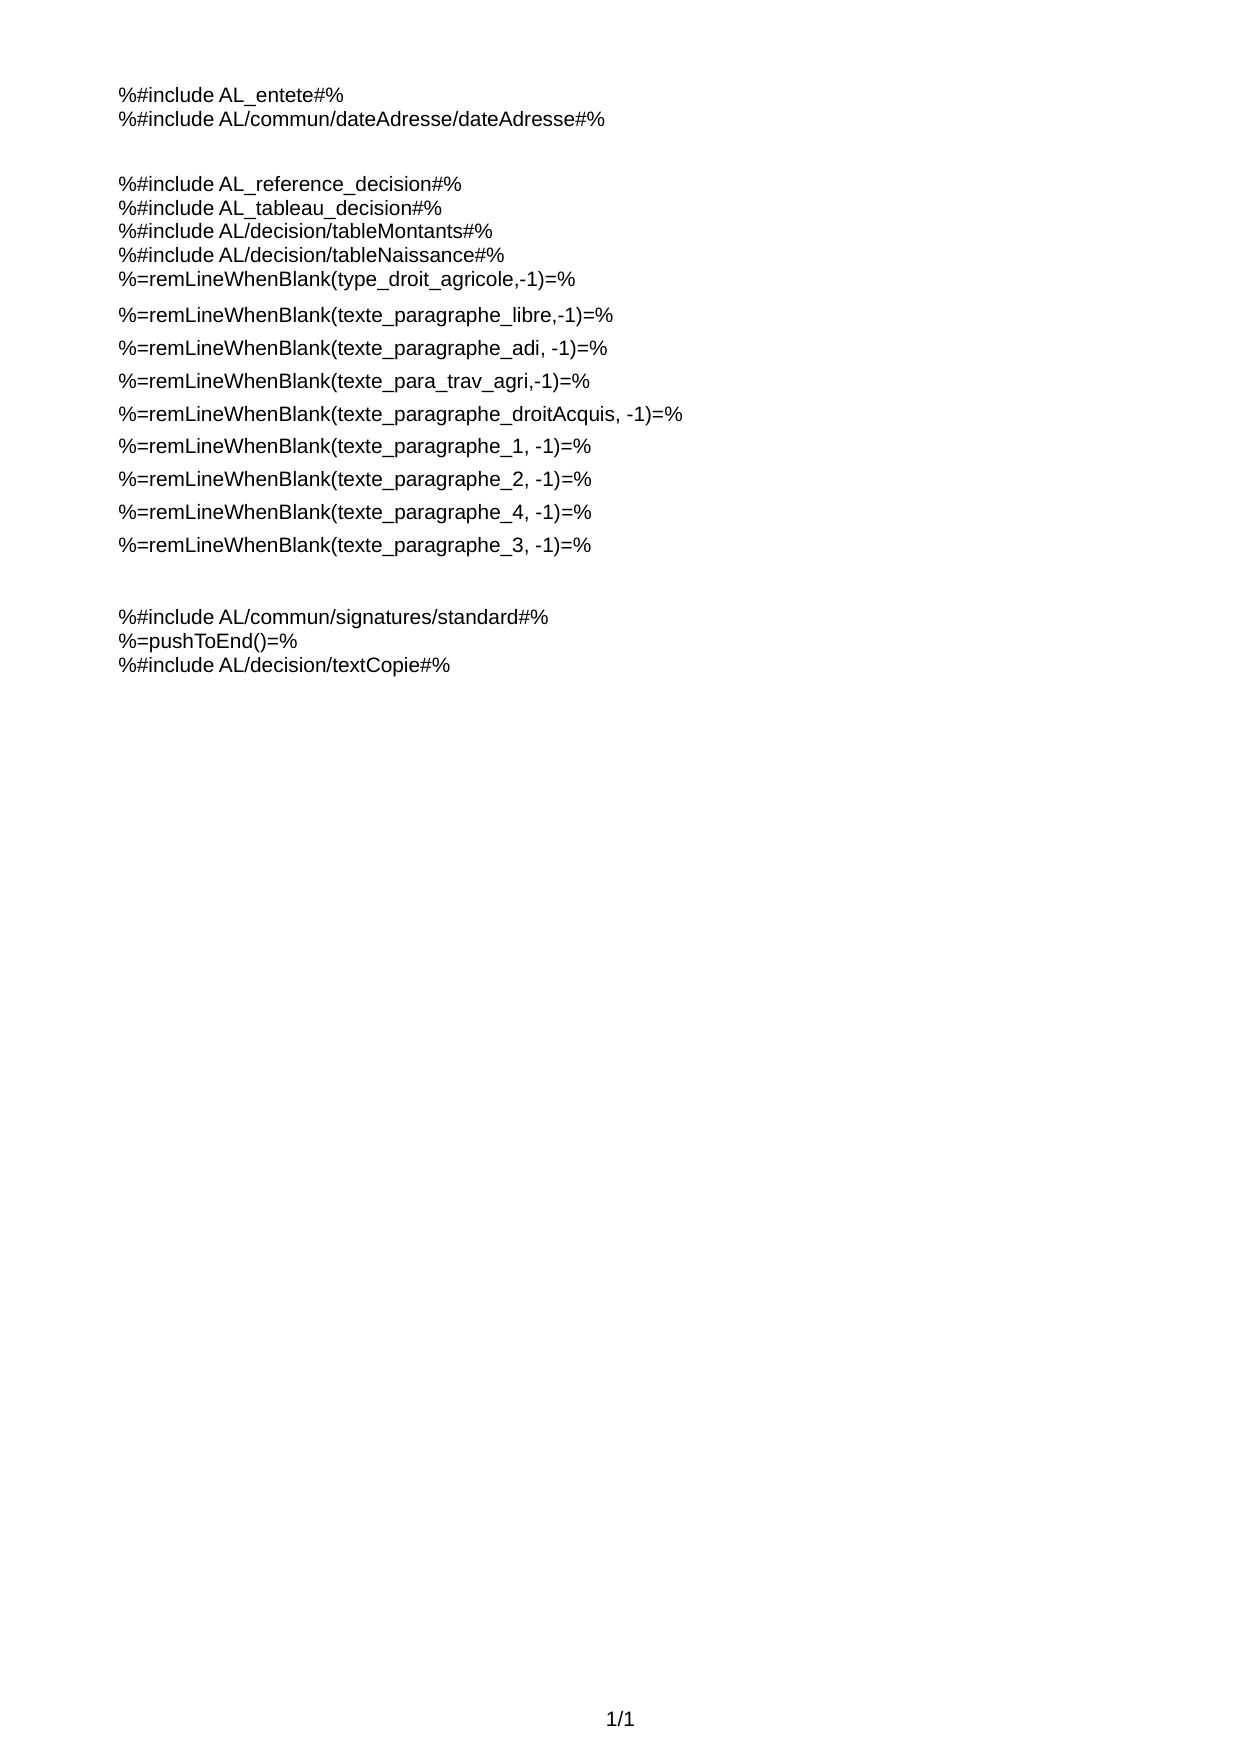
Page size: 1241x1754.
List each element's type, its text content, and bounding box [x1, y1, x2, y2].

text %=remLineWhenBlank(texte_paragraphe_libre,-1)=% [118, 303, 1122, 327]
text %#include AL_entete#% [118, 83, 1122, 107]
text %=remLineWhenBlank(texte_paragraphe_4, -1)=% [118, 500, 1122, 524]
text %=remLineWhenBlank(texte_paragraphe_3, -1)=% [118, 533, 1122, 557]
text %=pushToEnd()=% [118, 628, 1122, 652]
text %#include AL/commun/signatures/standard#% [118, 604, 1122, 628]
text %#include AL/commun/dateAdresse/dateAdresse#% [118, 107, 1122, 131]
text %#include AL/decision/tableNaissance#% [118, 243, 1122, 267]
text %=remLineWhenBlank(texte_paragraphe_1, -1)=% [118, 434, 1122, 458]
text %=remLineWhenBlank(texte_paragraphe_adi, -1)=% [118, 336, 1122, 360]
text %=remLineWhenBlank(texte_paragraphe_2, -1)=% [118, 467, 1122, 491]
text %#include AL/decision/textCopie#% [118, 652, 1122, 676]
text %=remLineWhenBlank(type_droit_agricole,-1)=% [118, 267, 1122, 291]
text %=remLineWhenBlank(texte_para_trav_agri,-1)=% [118, 368, 1122, 392]
text %#include AL_reference_decision#% [118, 171, 1122, 195]
text %#include AL_tableau_decision#% [118, 195, 1122, 219]
text %=remLineWhenBlank(texte_paragraphe_droitAcquis, -1)=% [118, 401, 1122, 425]
text %#include AL/decision/tableMontants#% [118, 219, 1122, 243]
